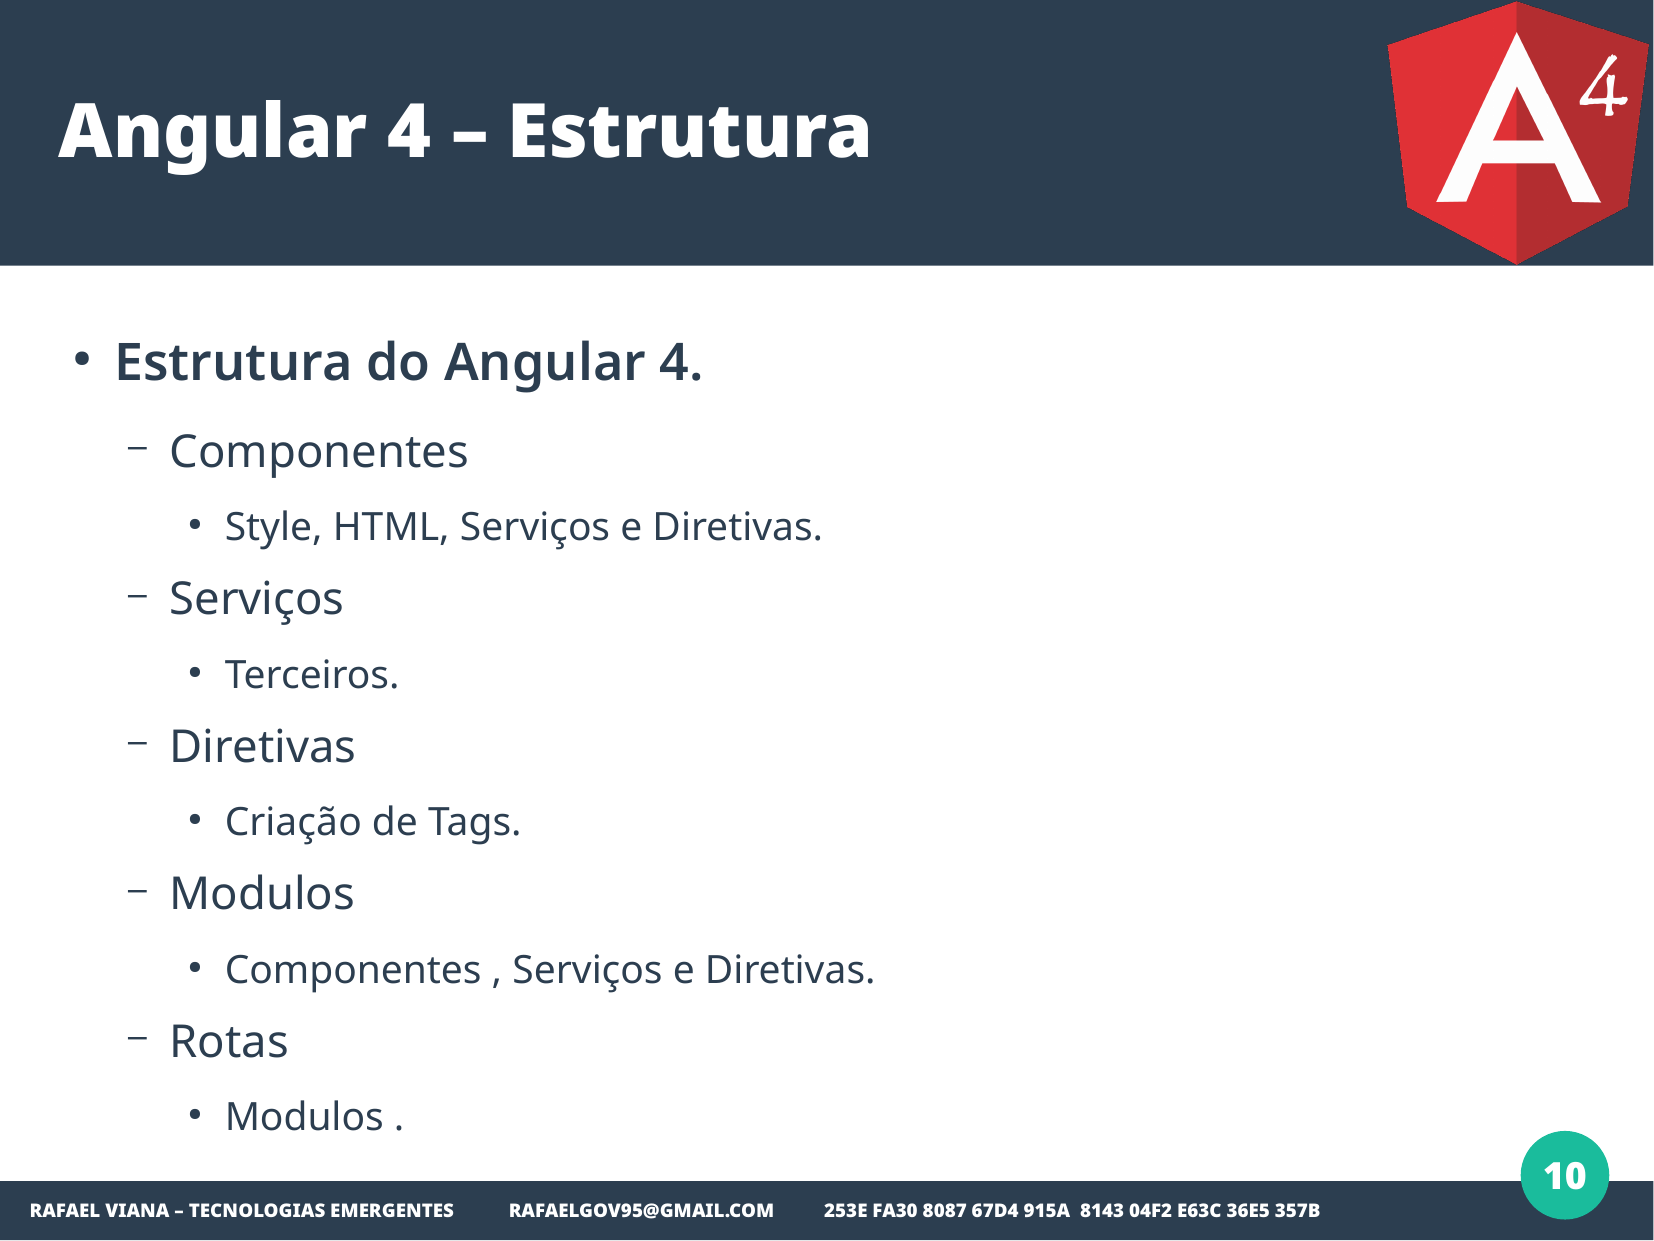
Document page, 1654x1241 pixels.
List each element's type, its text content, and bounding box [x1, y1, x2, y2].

list Estrutura do Angular 4. Componentes Style, HTML, Serviços e Diretivas. Serviços Terceiros. Diretivas Criação de Tags. Modulos Componentes , Serviços e Diretivas. Rotas Modulos . [59, 324, 1595, 1152]
picture [1387, 0, 1654, 266]
text_box RAFAEL VIANA – TECNOLOGIAS EMERGENTES RAFAELGOV95@GMAIL.COM 253E FA30 8087 67D4 915A 8143 04F2 E63C 36E5 357B [29, 1181, 1654, 1241]
title Angular 4 – Estrutura [59, 49, 1387, 207]
